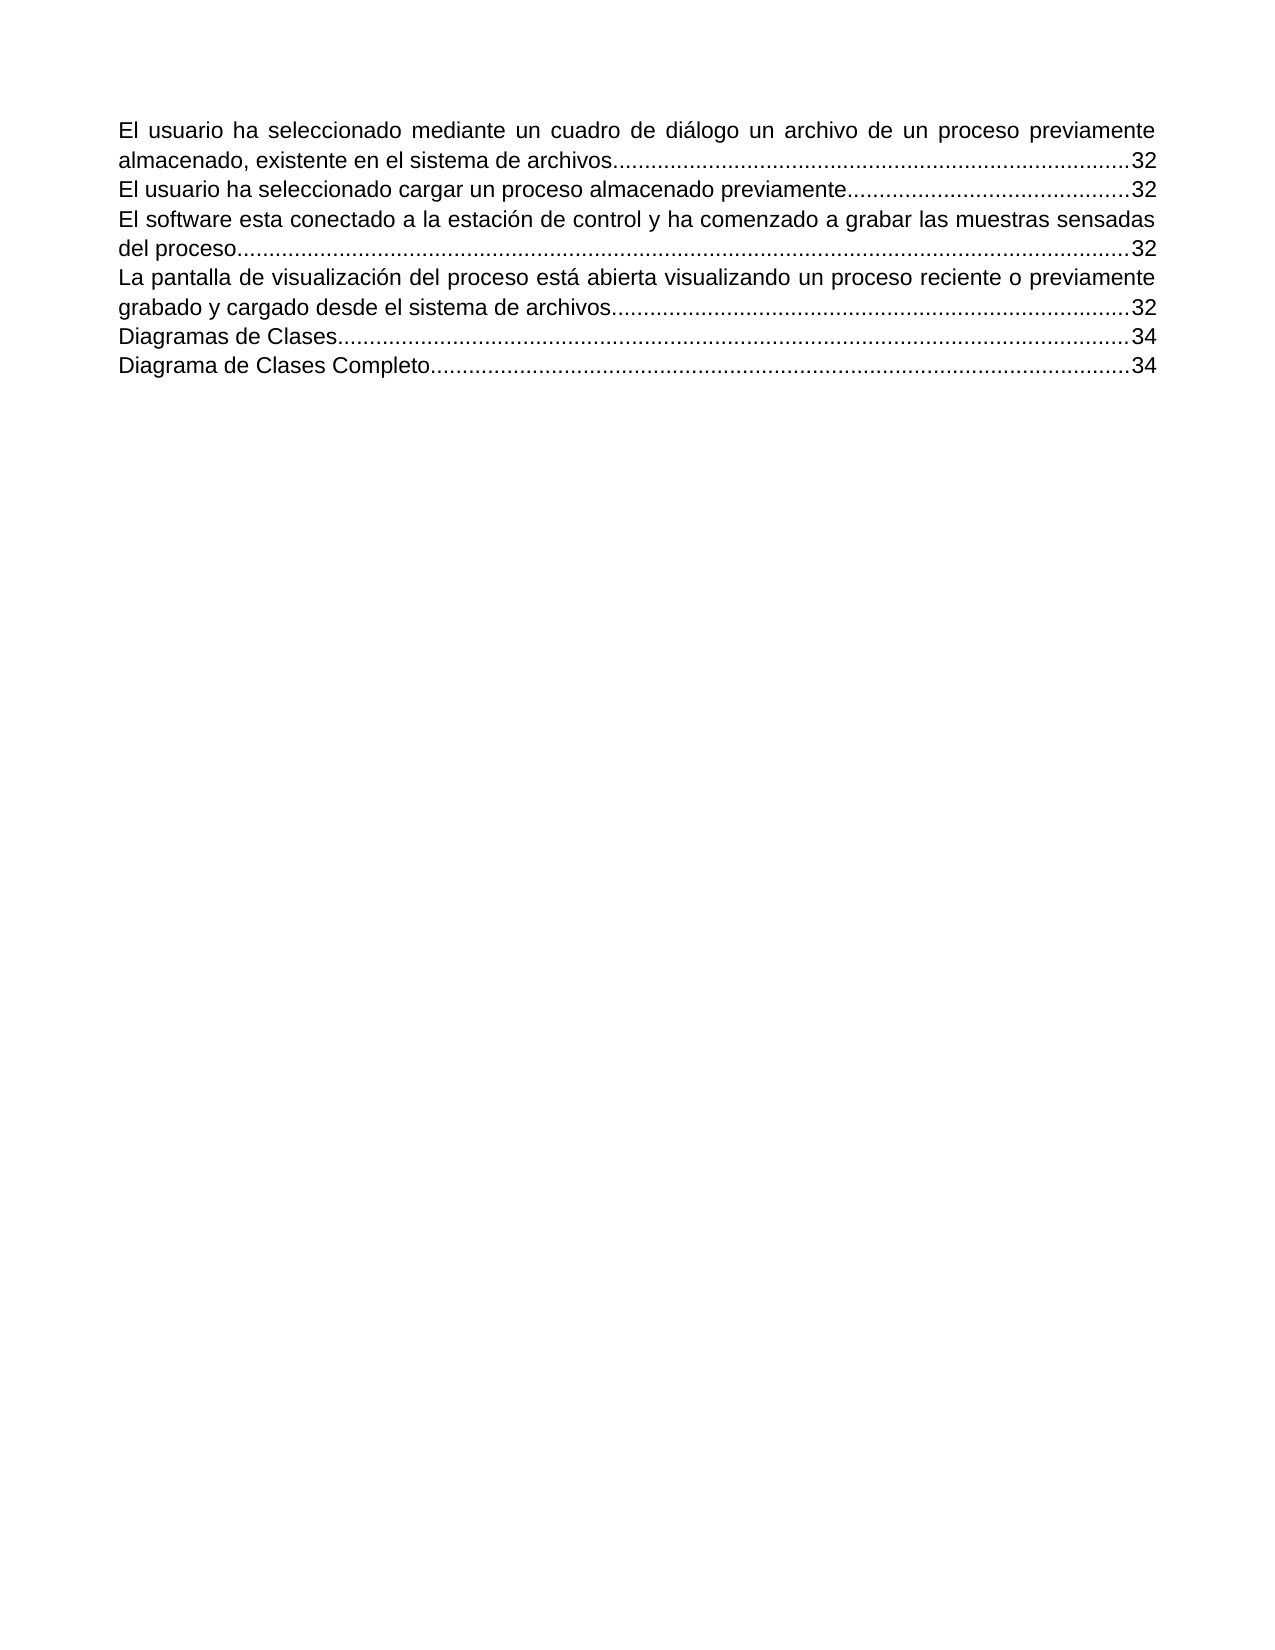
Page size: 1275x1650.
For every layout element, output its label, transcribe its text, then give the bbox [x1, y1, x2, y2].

text La pantalla de visualización del proceso está abierta visualizando un proceso reciente o previamente grabado y cargado desde el sistema de archivos. 32 [118, 265, 1157, 320]
text El software esta conectado a la estación de control y ha comenzado a grabar las muestras sensadas del proceso. 32 [118, 206, 1157, 261]
text Diagrama de Clases Completo 34 [118, 353, 1157, 379]
text Diagramas de Clases 34 [118, 324, 1157, 349]
text El usuario ha seleccionado mediante un cuadro de diálogo un archivo de un proceso previamente almacenado, existente en el sistema de archivos. 32 [118, 118, 1157, 173]
text El usuario ha seleccionado cargar un proceso almacenado previamente. 32 [118, 177, 1157, 202]
